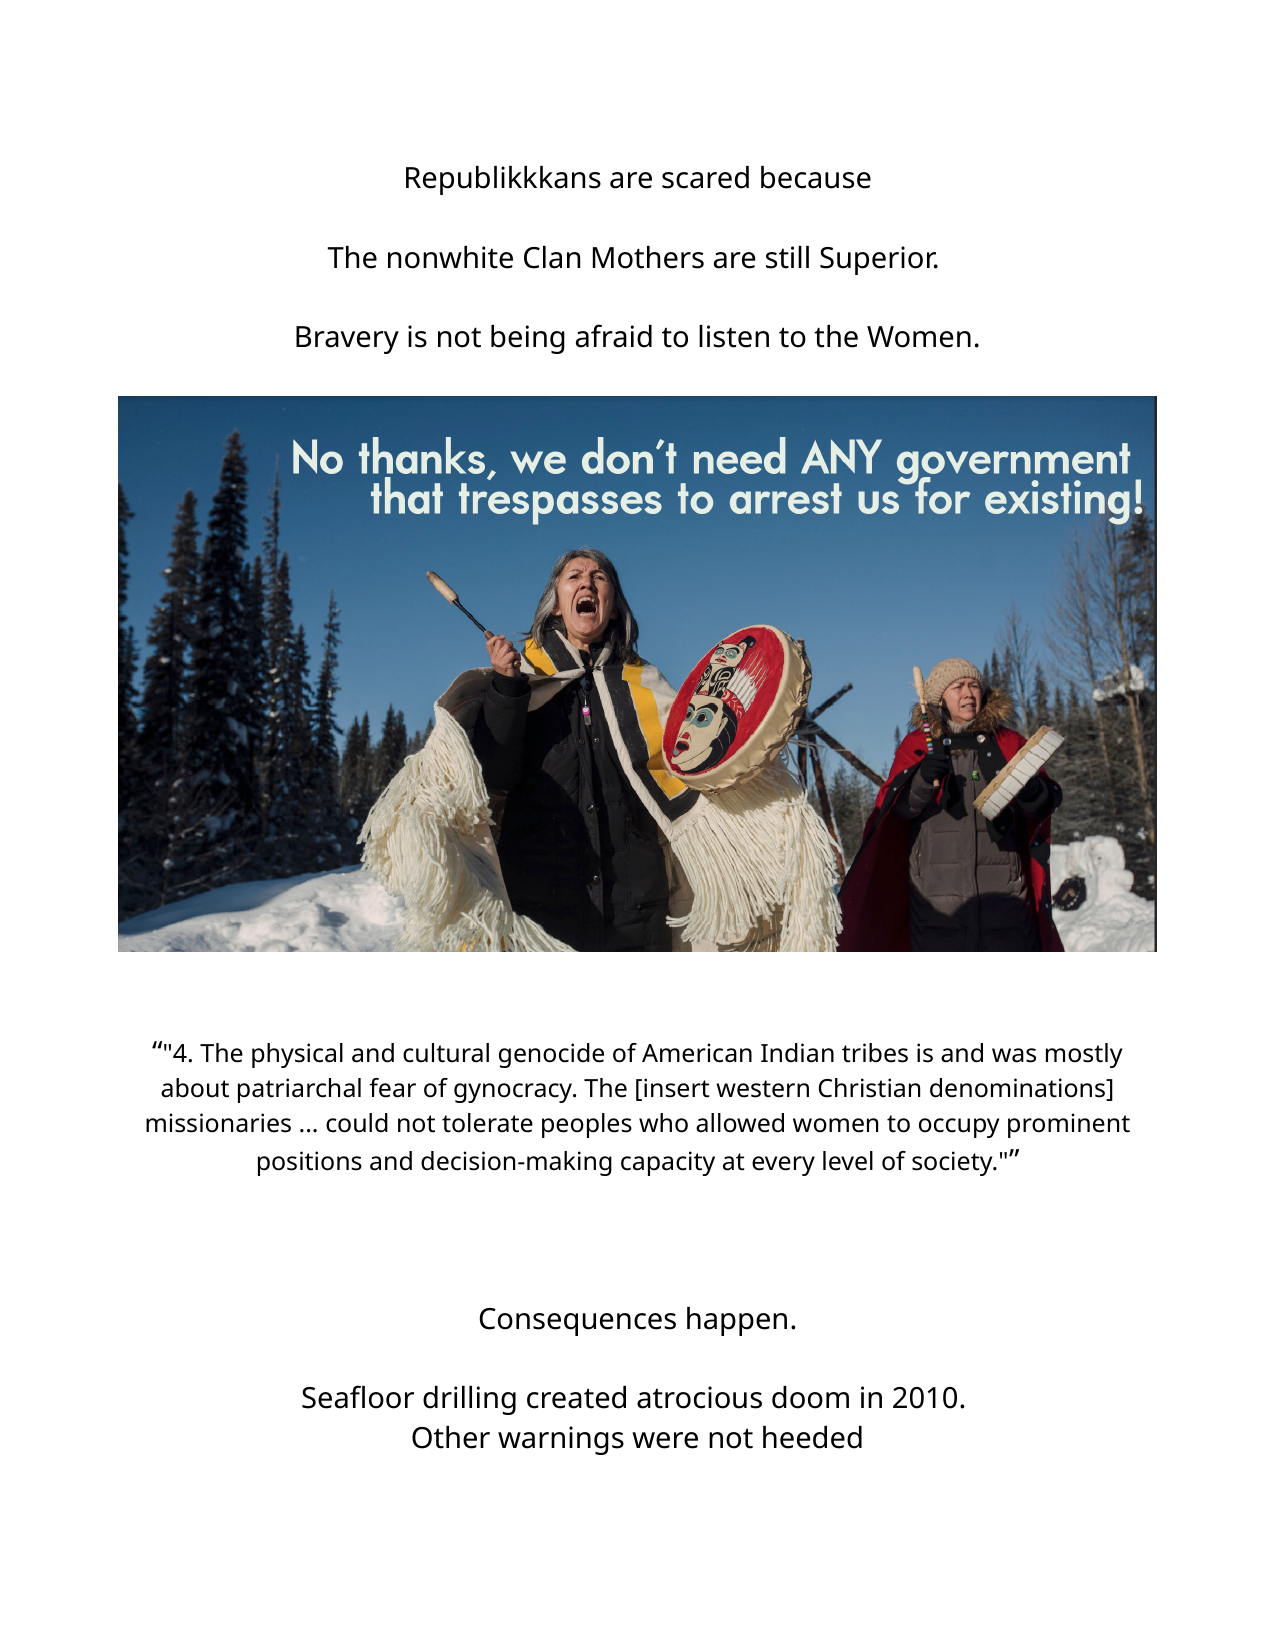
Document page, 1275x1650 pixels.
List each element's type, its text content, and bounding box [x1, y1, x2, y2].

text Seafloor drilling created atrocious doom in 2010. [118, 1377, 1157, 1417]
text “"4. The physical and cultural genocide of American Indian tribes is and was mostly about patriarchal fear of gynocracy. The [insert western Christian denominations] missionaries ... could not tolerate peoples who allowed women to occupy prominent positions and decision-making capacity at every level of society."” [118, 1031, 1157, 1179]
text Consequences happen. [118, 1298, 1157, 1338]
picture [118, 396, 1157, 952]
text Bravery is not being afraid to listen to the Women. [118, 317, 1157, 356]
text Other warnings were not heeded [118, 1417, 1157, 1457]
text Republikkkans are scared because [118, 158, 1157, 197]
text The nonwhite Clan Mothers are still Superior. [118, 237, 1157, 277]
